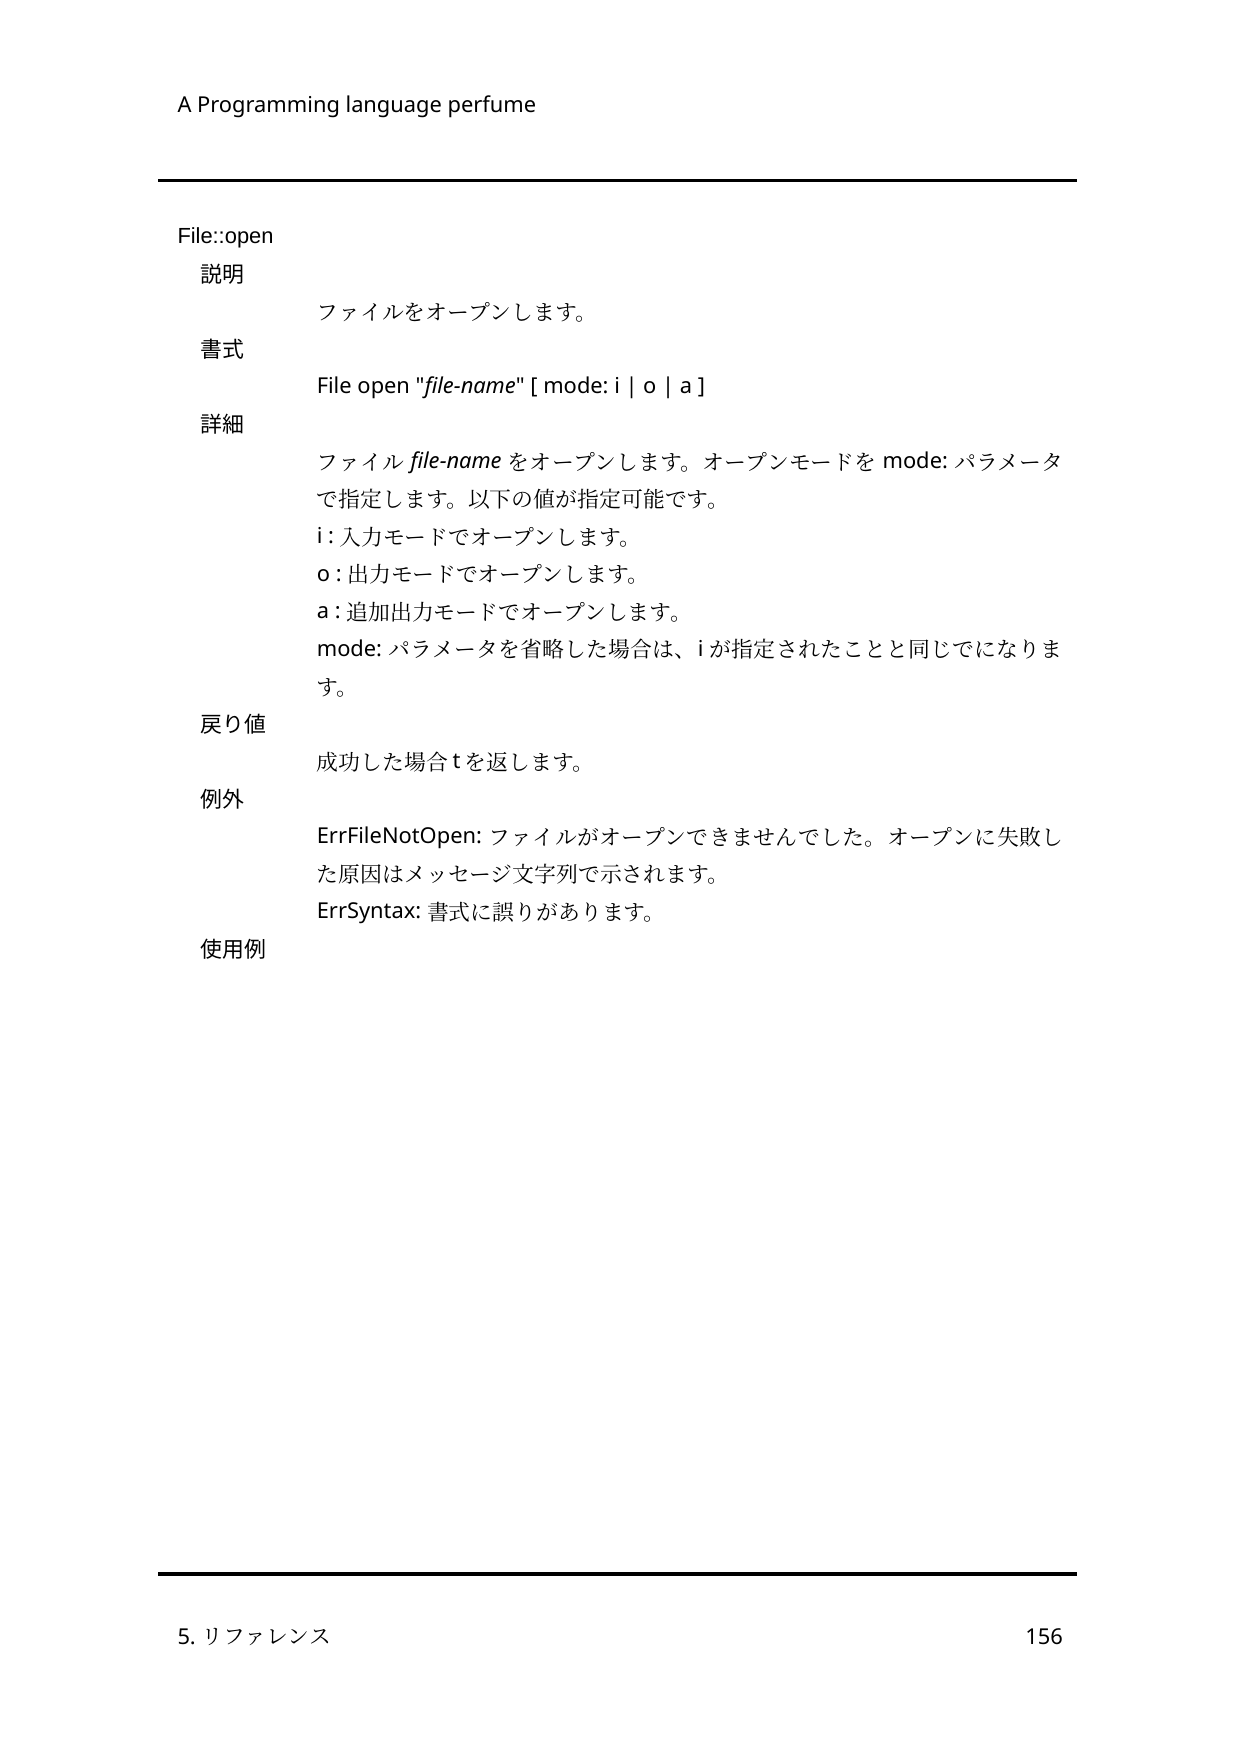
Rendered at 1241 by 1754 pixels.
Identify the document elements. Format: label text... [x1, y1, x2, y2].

table_cell File open "file-name" [ mode: i | o | a ] [317, 329, 1063, 404]
table_cell 成功した場合tを返します。 [317, 704, 1063, 779]
table_cell 使用例 [200, 929, 317, 1004]
table_cell 例外 [200, 779, 317, 929]
subtitle File::open [177, 217, 1063, 254]
table_cell ファイル file-name をオープンします。オープンモードを mode: パラメータで指定します。以下の値が指定可能です。 i : 入力モードでオープンします。 o : 出力モードでオープンします。 a : 追加出力モードでオープンします。 mode: パラメータを省略した場合は、i が指定されたことと同じでになります。 [317, 404, 1063, 704]
table_cell [317, 929, 1063, 1004]
table_cell 戻り値 [200, 704, 317, 779]
table_cell ErrFileNotOpen: ファイルがオープンできませんでした。オープンに失敗した原因はメッセージ文字列で示されます。 ErrSyntax: 書式に誤りがあります。 [317, 779, 1063, 929]
table_header 説明 [200, 254, 317, 329]
table_cell 書式 [200, 329, 317, 404]
table_cell 詳細 [200, 404, 317, 704]
table_header ファイルをオープンします。 [317, 254, 1063, 329]
